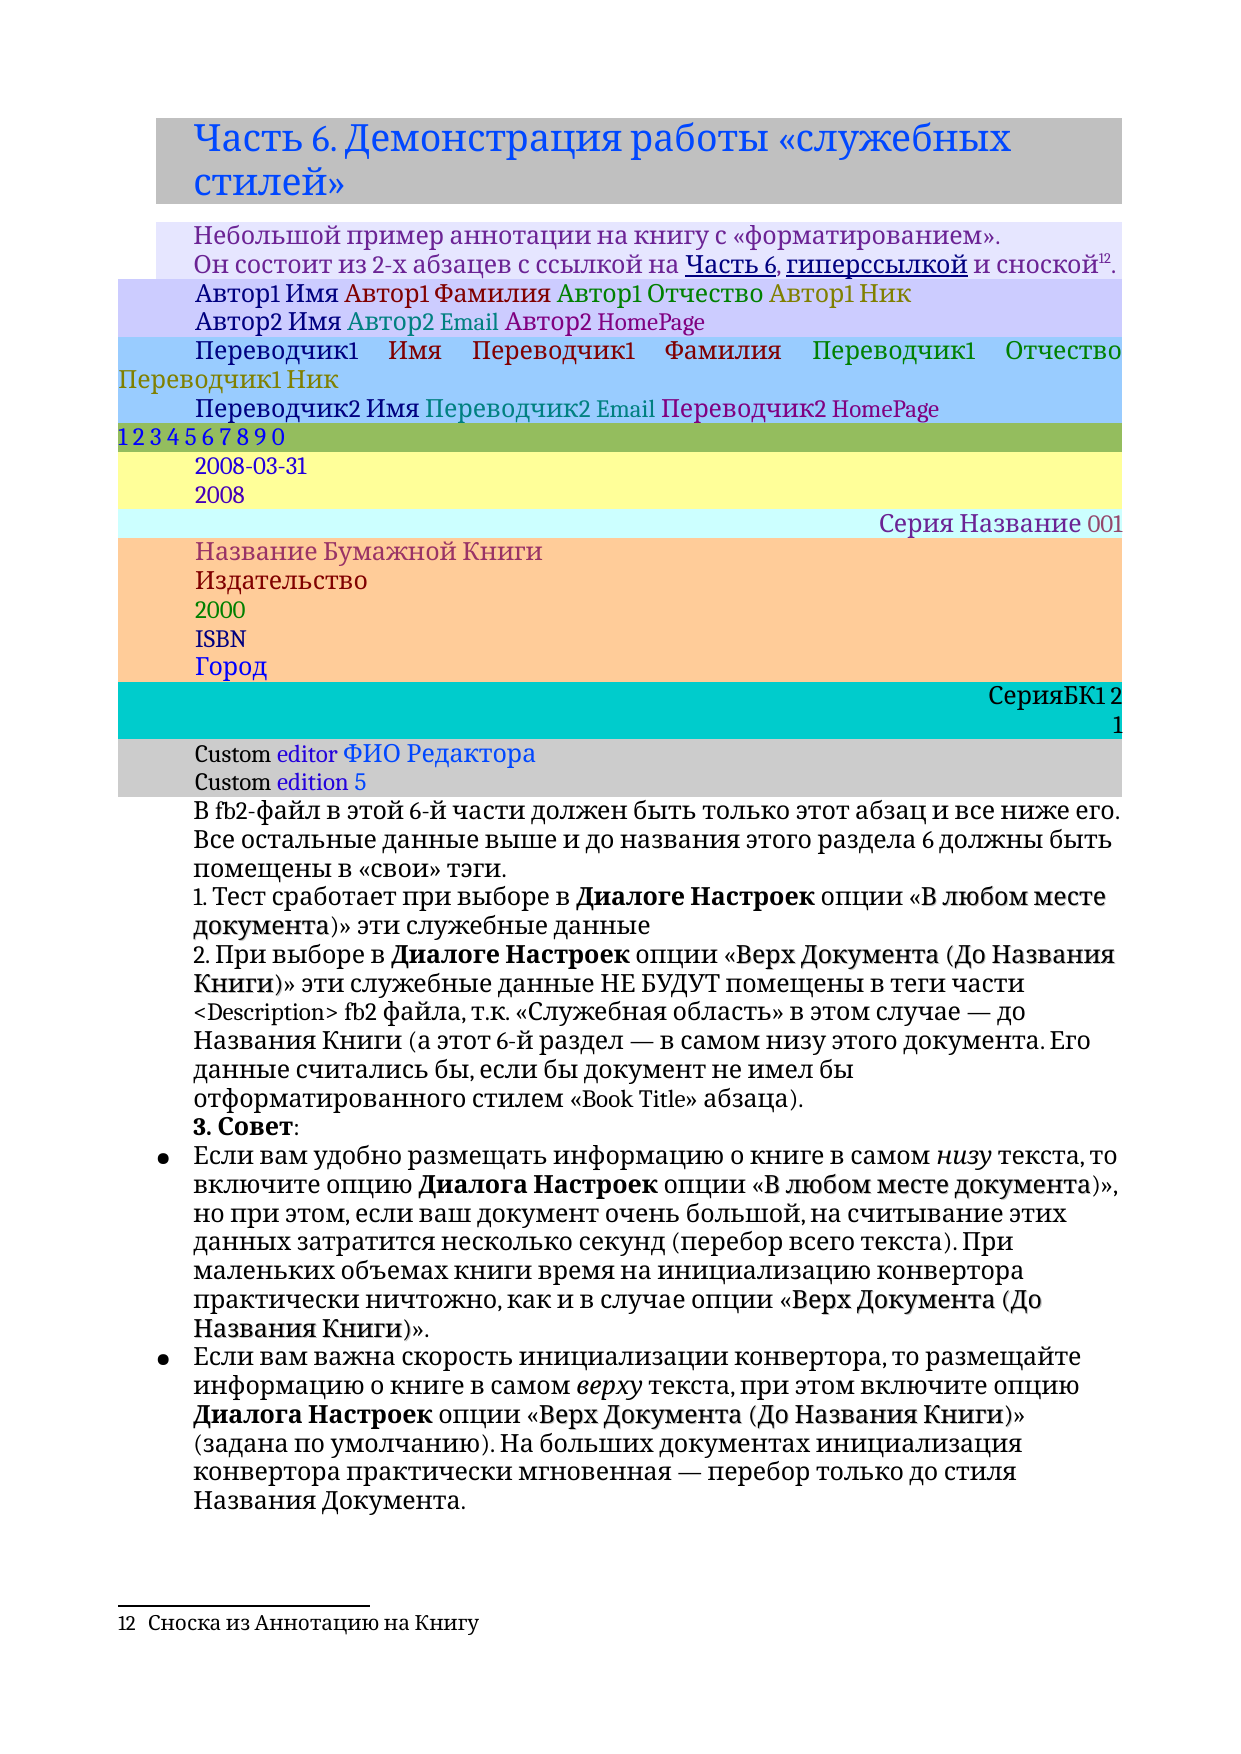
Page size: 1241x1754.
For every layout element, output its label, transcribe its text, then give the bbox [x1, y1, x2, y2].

list Небольшой пример аннотации на книгу с «форматированием». [156, 222, 1122, 251]
list 1. Тест сработает при выборе в Диалоге Настроек опции «В любом месте документа)» эти служебные данные [156, 883, 1122, 941]
list В fb2-файл в этой 6-й части должен быть только этот абзац и все ниже его. Все остальные данные выше и до названия этого раздела 6 должны быть помещены в «свои» тэги. [156, 797, 1122, 883]
text СерияБК1 2 [118, 682, 1122, 711]
text 2008-03-31 [118, 452, 1122, 481]
text Переводчик2 Имя Переводчик2 Email Переводчик2 HomePage [118, 394, 1122, 423]
text Название Бумажной Книги [118, 538, 1122, 567]
list Если вам важна скорость инициализации конвертора, то размещайте информацию о книге в самом верху текста, при этом включите опцию Диалога Настроек опции «Верх Документа (До Названия Книги)» (задана по умолчанию). На больших документах инициализация конвертора практически мгновенная — перебор только до стиля Названия Документа. [156, 1343, 1122, 1516]
text Автор1 Имя Автор1 Фамилия Автор1 Отчество Автор1 Ник [118, 279, 1122, 308]
text 1 2 3 4 5 6 7 8 9 0 [118, 423, 1122, 452]
text Custom edition 5 [118, 768, 1122, 797]
list 3. Совет: [156, 1113, 1122, 1142]
text Серия Название 001 [118, 509, 1122, 538]
text Custom editor ФИО Редактора [118, 739, 1122, 768]
text ISBN [118, 624, 1122, 653]
text 1 [118, 711, 1122, 739]
text 2008 [118, 481, 1122, 509]
text 2000 [118, 596, 1122, 624]
list Если вам удобно размещать информацию о книге в самом низу текста, то включите опцию Диалога Настроек опции «В любом месте документа)», но при этом, если ваш документ очень большой, на считывание этих данных затратится несколько секунд (перебор всего текста). При маленьких объемах книги время на инициализацию конвертора практически ничтожно, как и в случае опции «Верх Документа (До Названия Книги)». [156, 1142, 1122, 1343]
list Сноска из Аннотацию на Книгу [118, 1612, 1122, 1636]
text Город [118, 653, 1122, 682]
text Автор2 Имя Автор2 Email Автор2 HomePage [118, 308, 1122, 337]
list Он состоит из 2-х абзацев с ссылкой на Часть 6, гиперссылкой и сноской. [156, 251, 1122, 279]
list 2. При выборе в Диалоге Настроек опции «Верх Документа (До Названия Книги)» эти служебные данные НЕ БУДУТ помещены в теги части <Description> fb2 файла, т.к. «Служебная область» в этом случае — до Названия Книги (а этот 6-й раздел — в самом низу этого документа. Его данные считались бы, если бы документ не имел бы отформатированного стилем «Book Title» абзаца). [156, 941, 1122, 1113]
text Переводчик1 Имя Переводчик1 Фамилия Переводчик1 Отчество Переводчик1 Ник [118, 337, 1122, 394]
text Издательство [118, 567, 1122, 596]
list Часть 6. Демонстрация работы «служебных стилей» [156, 118, 1122, 204]
